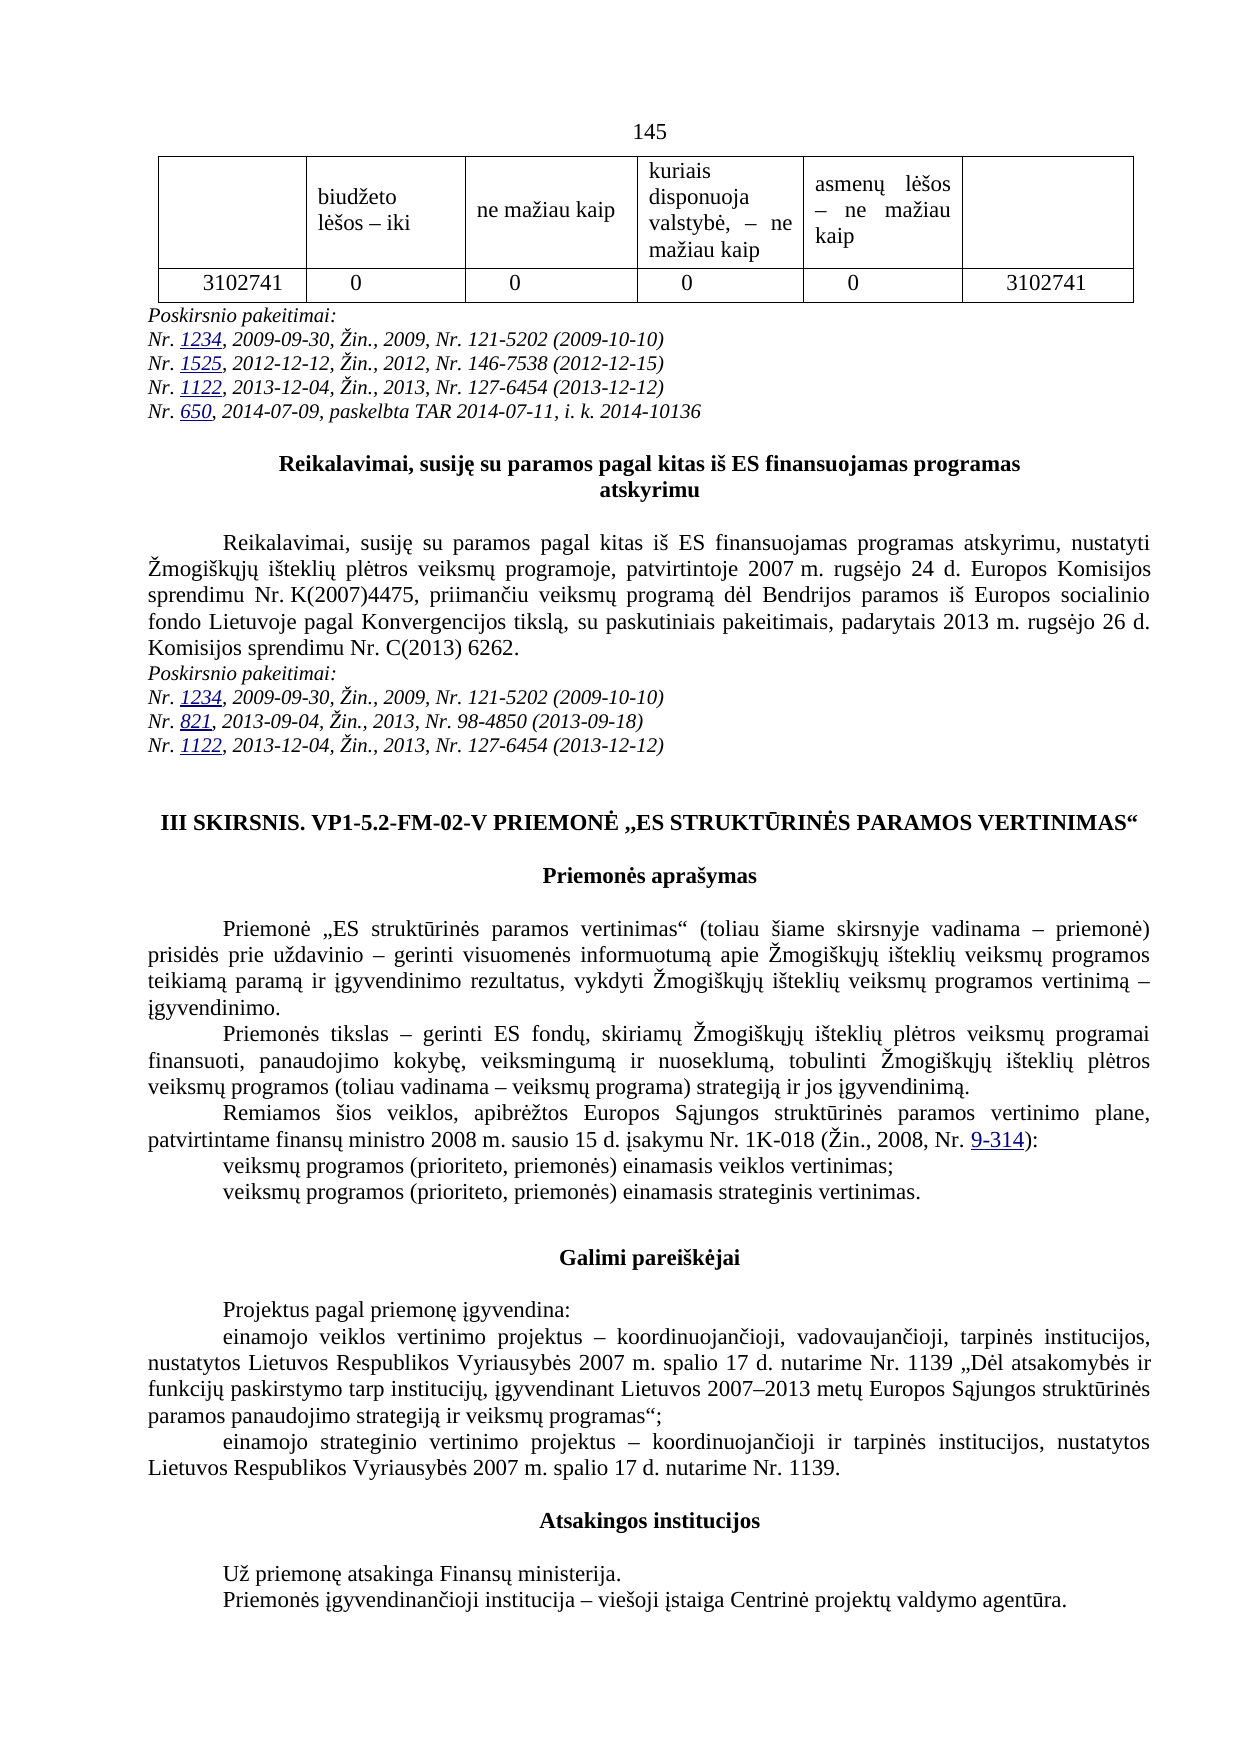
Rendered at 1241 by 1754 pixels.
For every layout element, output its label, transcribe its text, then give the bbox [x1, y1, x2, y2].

text Nr. 1525, 2012-12-12, Žin., 2012, Nr. 146-7538 (2012-12-15) [148, 351, 1152, 375]
text Nr. 1122, 2013-12-04, Žin., 2013, Nr. 127-6454 (2013-12-12) [148, 733, 1152, 757]
table_cell kuriais disponuoja valstybė, – ne mažiau kaip [638, 157, 803, 268]
text Priemonės tikslas – gerinti ES fondų, skiriamų Žmogiškųjų išteklių plėtros veiksmų programai finansuoti, panaudojimo kokybę, veiksmingumą ir nuoseklumą, tobulinti Žmogiškųjų išteklių plėtros veiksmų programos (toliau vadinama – veiksmų programa) strategiją ir jos įgyvendinimą. [148, 1020, 1152, 1099]
text Nr. 1234, 2009-09-30, Žin., 2009, Nr. 121-5202 (2009-10-10) [148, 684, 1152, 709]
text Už priemonę atsakinga Finansų ministerija. [148, 1560, 1152, 1586]
table_cell asmenų lėšos – ne mažiau kaip [804, 157, 962, 268]
text veiksmų programos (prioriteto, priemonės) einamasis strateginis vertinimas. [148, 1178, 1152, 1205]
text Reikalavimai, susiję su paramos pagal kitas iš ES finansuojamas programas atskyrimu, nustatyti Žmogiškųjų išteklių plėtros veiksmų programoje, patvirtintoje 2007 m. rugsėjo 24 d. Europos Komisijos sprendimu Nr. K(2007)4475, priimančiu veiksmų programą dėl Bendrijos paramos iš Europos socialinio fondo Lietuvoje pagal Konvergencijos tikslą, su paskutiniais pakeitimais, padarytais 2013 m. rugsėjo 26 d. Komisijos sprendimu Nr. C(2013) 6262. [148, 529, 1152, 661]
text Nr. 1122, 2013-12-04, Žin., 2013, Nr. 127-6454 (2013-12-12) [148, 375, 1152, 399]
text Reikalavimai, susiję su paramos pagal kitas iš ES finansuojamas programas atskyrimu [148, 450, 1152, 502]
table_cell 0 [307, 269, 465, 302]
table_cell 3102741 [159, 269, 306, 302]
table_cell 0 [804, 269, 962, 302]
table_cell biudžeto lėšos – iki [307, 157, 465, 268]
table_cell 0 [466, 269, 637, 302]
text einamojo veiklos vertinimo projektus – koordinuojančioji, vadovaujančioji, tarpinės institucijos, nustatytos Lietuvos Respublikos Vyriausybės 2007 m. spalio 17 d. nutarime Nr. 1139 „Dėl atsakomybės ir funkcijų paskirstymo tarp institucijų, įgyvendinant Lietuvos 2007–2013 metų Europos Sąjungos struktūrinės paramos panaudojimo strategiją ir veiksmų programas“; [148, 1323, 1152, 1428]
text III SKIRSNIS. VP1-5.2-FM-02-V PRIEMONĖ ,,ES struktūrinės PARAMOS vertinimas“ [148, 809, 1152, 836]
text veiksmų programos (prioriteto, priemonės) einamasis veiklos vertinimas; [148, 1152, 1152, 1178]
text Atsakingos institucijos [148, 1507, 1152, 1533]
text Priemonės aprašymas [148, 862, 1152, 888]
text Nr. 821, 2013-09-04, Žin., 2013, Nr. 98-4850 (2013-09-18) [148, 709, 1152, 733]
table_cell 0 [638, 269, 803, 302]
text Projektus pagal priemonę įgyvendina: [148, 1296, 1152, 1323]
text Poskirsnio pakeitimai: [148, 303, 1152, 327]
table_cell ne mažiau kaip [466, 157, 637, 268]
text Galimi pareiškėjai [148, 1244, 1152, 1270]
table_header [963, 157, 1133, 268]
text Poskirsnio pakeitimai: [148, 661, 1152, 684]
text einamojo strateginio vertinimo projektus – koordinuojančioji ir tarpinės institucijos, nustatytos Lietuvos Respublikos Vyriausybės 2007 m. spalio 17 d. nutarime Nr. 1139. [148, 1428, 1152, 1481]
text Priemonės įgyvendinančioji institucija – viešoji įstaiga Centrinė projektų valdymo agentūra. [148, 1586, 1152, 1613]
table_cell 3102741 [963, 269, 1133, 302]
text Remiamos šios veiklos, apibrėžtos Europos Sąjungos struktūrinės paramos vertinimo plane, patvirtintame finansų ministro 2008 m. sausio 15 d. įsakymu Nr. 1K-018 (Žin., 2008, Nr. 9-314): [148, 1099, 1152, 1152]
text Nr. 650, 2014-07-09, paskelbta TAR 2014-07-11, i. k. 2014-10136 [148, 399, 1152, 423]
text Nr. 1234, 2009-09-30, Žin., 2009, Nr. 121-5202 (2009-10-10) [148, 327, 1152, 351]
table_cell [159, 157, 306, 268]
text Priemonė „ES struktūrinės paramos vertinimas“ (toliau šiame skirsnyje vadinama – priemonė) prisidės prie uždavinio – gerinti visuomenės informuotumą apie Žmogiškųjų išteklių veiksmų programos teikiamą paramą ir įgyvendinimo rezultatus, vykdyti Žmogiškųjų išteklių veiksmų programos vertinimą – įgyvendinimo. [148, 915, 1152, 1020]
